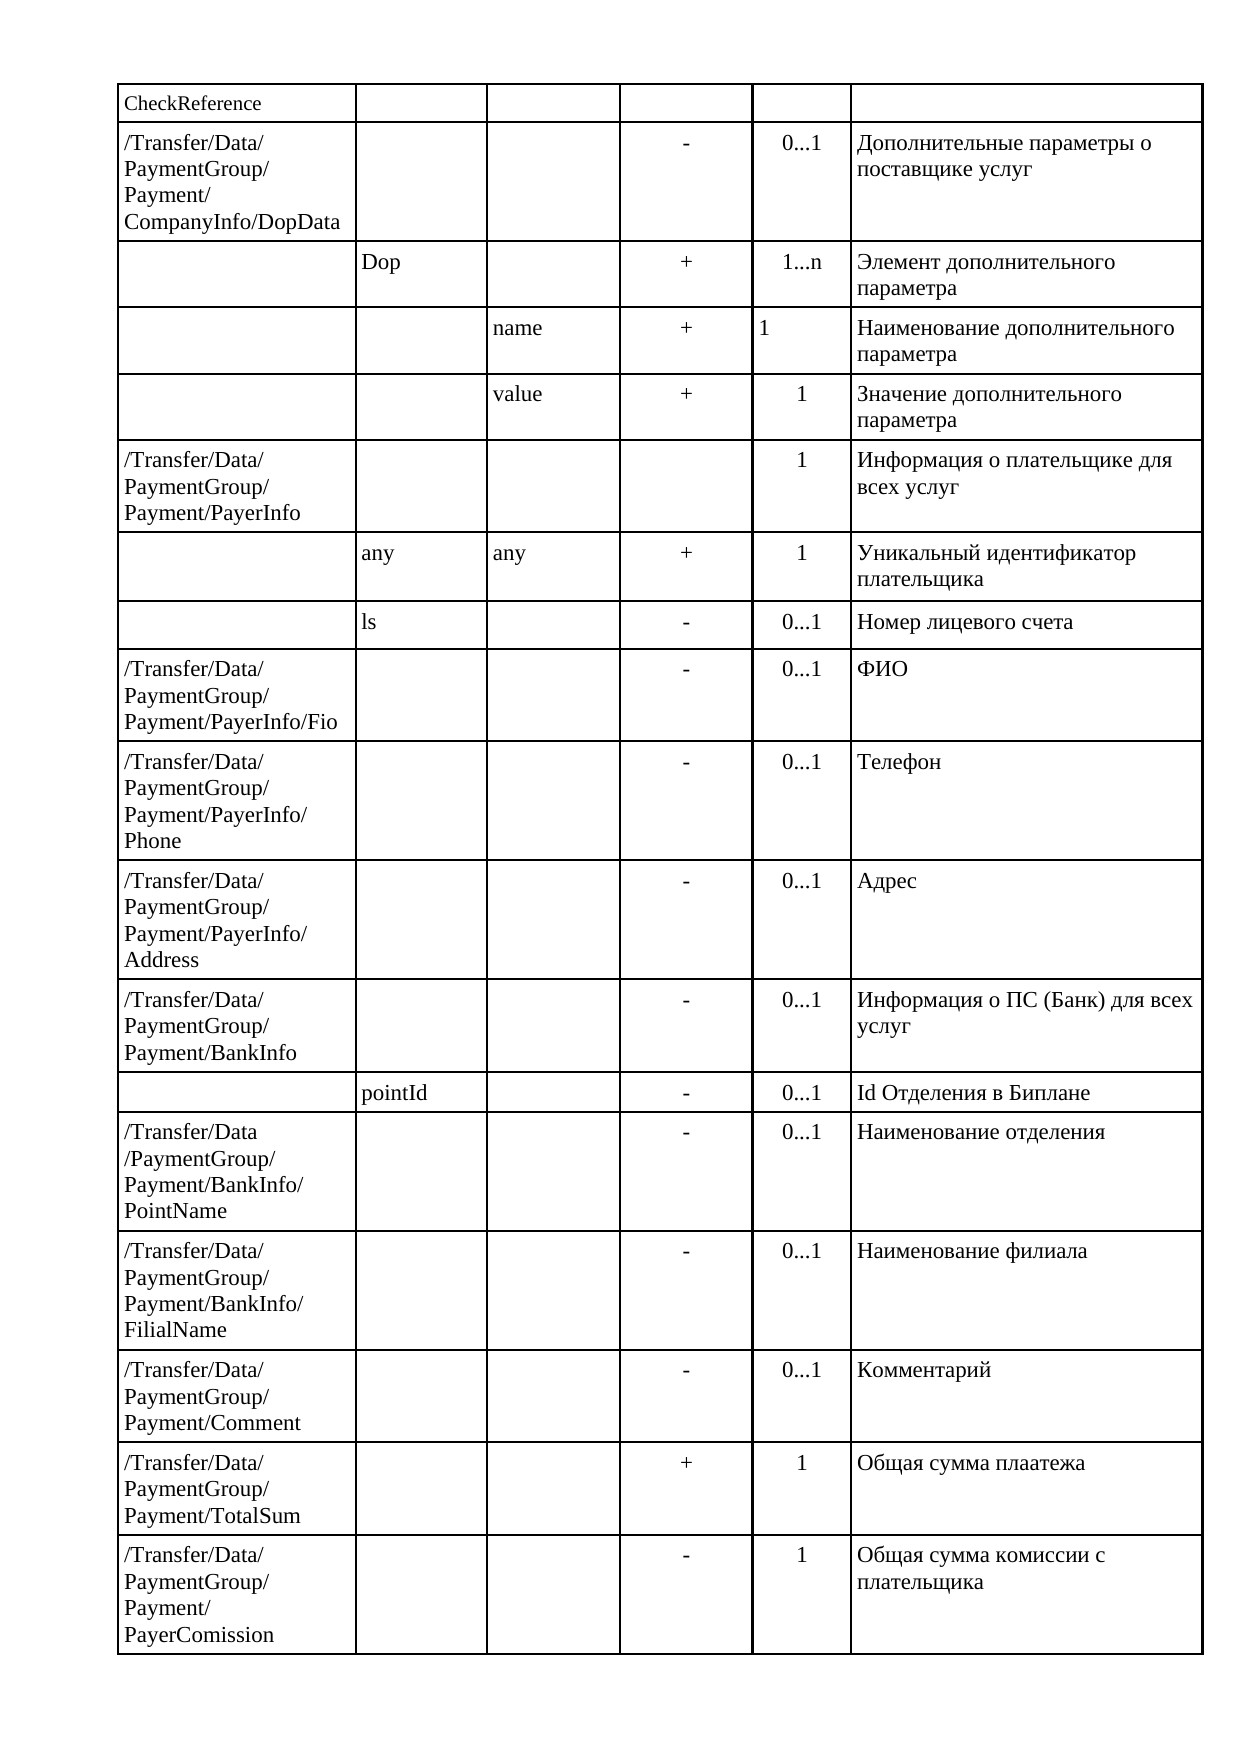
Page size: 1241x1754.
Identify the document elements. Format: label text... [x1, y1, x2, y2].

table_cell + [621, 533, 751, 600]
table_cell [357, 1113, 486, 1229]
table_cell [357, 1443, 486, 1534]
table_cell 1 [754, 308, 850, 372]
table_cell [357, 123, 486, 240]
table_cell Уникальный идентификатор плательщика [852, 533, 1201, 600]
table_cell Номер лицевого счета [852, 602, 1201, 648]
table_cell 0...1 [754, 1351, 850, 1441]
table_cell [357, 1351, 486, 1441]
table_cell 0...1 [754, 1073, 850, 1111]
table_cell Значение дополнительного параметра [852, 375, 1201, 439]
table_cell + [621, 242, 751, 306]
table_cell /Transfer/Data/PaymentGroup/ Payment/PayerInfo/Phone [119, 742, 355, 859]
table_cell [852, 85, 1201, 121]
table_cell Id Отделения в Биплане [852, 1073, 1201, 1111]
table_cell [488, 1113, 619, 1229]
table_cell [488, 1351, 619, 1441]
table_cell 1 [754, 1536, 850, 1653]
table_cell 0...1 [754, 861, 850, 978]
table_cell Телефон [852, 742, 1201, 859]
table_cell [357, 742, 486, 859]
table_cell Наименование отделения [852, 1113, 1201, 1229]
table_cell - [621, 861, 751, 978]
table_cell Информация о плательщике для всех услуг [852, 441, 1201, 531]
table_cell [488, 650, 619, 740]
table_cell Наименование дополнительного параметра [852, 308, 1201, 372]
table_cell /Transfer/Data/ PaymentGroup/ Payment/PayerInfo [119, 441, 355, 531]
table_cell 1...n [754, 242, 850, 306]
table_cell /Transfer/Data/ PaymentGroup/ Payment/TotalSum [119, 1443, 355, 1534]
table_cell Адрес [852, 861, 1201, 978]
table_cell 0...1 [754, 650, 850, 740]
table_cell 0...1 [754, 1232, 850, 1348]
table_cell Элемент дополнительного параметра [852, 242, 1201, 306]
table_cell /Transfer/Data/ PaymentGroup/ Payment/BankInfo/ FilialName [119, 1232, 355, 1348]
table_cell [488, 861, 619, 978]
table_cell [119, 602, 355, 648]
table_cell [119, 1073, 355, 1111]
table_cell 1 [754, 533, 850, 600]
table_cell 0...1 [754, 980, 850, 1071]
table_cell 0...1 [754, 123, 850, 240]
table_cell + [621, 375, 751, 439]
table_cell [357, 861, 486, 978]
table_cell /Transfer/Data/ PaymentGroup/ Payment/PayerComission [119, 1536, 355, 1653]
table_cell /Transfer/Data/ PaymentGroup/ Payment/BankInfo [119, 980, 355, 1071]
table_cell [357, 375, 486, 439]
table_cell 1 [754, 375, 850, 439]
table_cell [119, 375, 355, 439]
table_cell - [621, 1536, 751, 1653]
table_cell ls [357, 602, 486, 648]
table_cell - [621, 1073, 751, 1111]
table_cell pointId [357, 1073, 486, 1111]
table_cell [488, 1073, 619, 1111]
table_cell 1 [754, 441, 850, 531]
table_cell /Transfer/Data /PaymentGroup/ Payment/BankInfo/ PointName [119, 1113, 355, 1229]
table_cell any [488, 533, 619, 600]
table_cell [357, 980, 486, 1071]
table_cell 0...1 [754, 602, 850, 648]
table_cell CheckReference [119, 85, 355, 121]
table_cell [119, 242, 355, 306]
table_cell - [621, 650, 751, 740]
table_cell any [357, 533, 486, 600]
table_cell /Transfer/Data/ PaymentGroup/ Payment/PayerInfo/ Address [119, 861, 355, 978]
table_cell [357, 308, 486, 372]
table_cell [119, 533, 355, 600]
table_cell [488, 85, 619, 121]
table_cell Общая сумма плаатежа [852, 1443, 1201, 1534]
table_cell value [488, 375, 619, 439]
table_cell - [621, 85, 751, 121]
table_cell [357, 650, 486, 740]
table_cell [357, 1536, 486, 1653]
table_cell - [621, 1351, 751, 1441]
table_cell [754, 85, 850, 121]
table_cell [119, 308, 355, 372]
table_cell 1 [754, 1443, 850, 1534]
table_cell ФИО [852, 650, 1201, 740]
table_cell [621, 441, 751, 531]
table_cell - [621, 123, 751, 240]
table_cell /Transfer/Data/ PaymentGroup/ Payment/CompanyInfo/DopData [119, 123, 355, 240]
table_cell /Transfer/Data/ PaymentGroup/ Payment/Comment [119, 1351, 355, 1441]
table_cell [488, 980, 619, 1071]
table_cell - [621, 1232, 751, 1348]
table_cell [488, 1232, 619, 1348]
table_cell - [621, 742, 751, 859]
table_cell [357, 85, 486, 121]
table_cell [488, 441, 619, 531]
table_cell Dop [357, 242, 486, 306]
table_cell Общая сумма комиссии с плательщика [852, 1536, 1201, 1653]
table_cell - [621, 602, 751, 648]
table_cell Комментарий [852, 1351, 1201, 1441]
table_cell + [621, 1443, 751, 1534]
table_cell - [621, 1113, 751, 1229]
table_cell [488, 742, 619, 859]
table_cell [488, 602, 619, 648]
table_cell [488, 123, 619, 240]
table_cell [357, 441, 486, 531]
table_cell [357, 1232, 486, 1348]
table_cell 0...1 [754, 742, 850, 859]
table_cell Дополнительные параметры о поставщике услуг [852, 123, 1201, 240]
table_cell Информация о ПС (Банк) для всех услуг [852, 980, 1201, 1071]
table_cell [488, 242, 619, 306]
table_cell Наименование филиала [852, 1232, 1201, 1348]
table_cell + [621, 308, 751, 372]
table_cell /Transfer/Data/ PaymentGroup/ Payment/PayerInfo/Fio [119, 650, 355, 740]
table_cell - [621, 980, 751, 1071]
table_cell 0...1 [754, 1113, 850, 1229]
table_cell [488, 1536, 619, 1653]
table_cell name [488, 308, 619, 372]
table_cell [488, 1443, 619, 1534]
